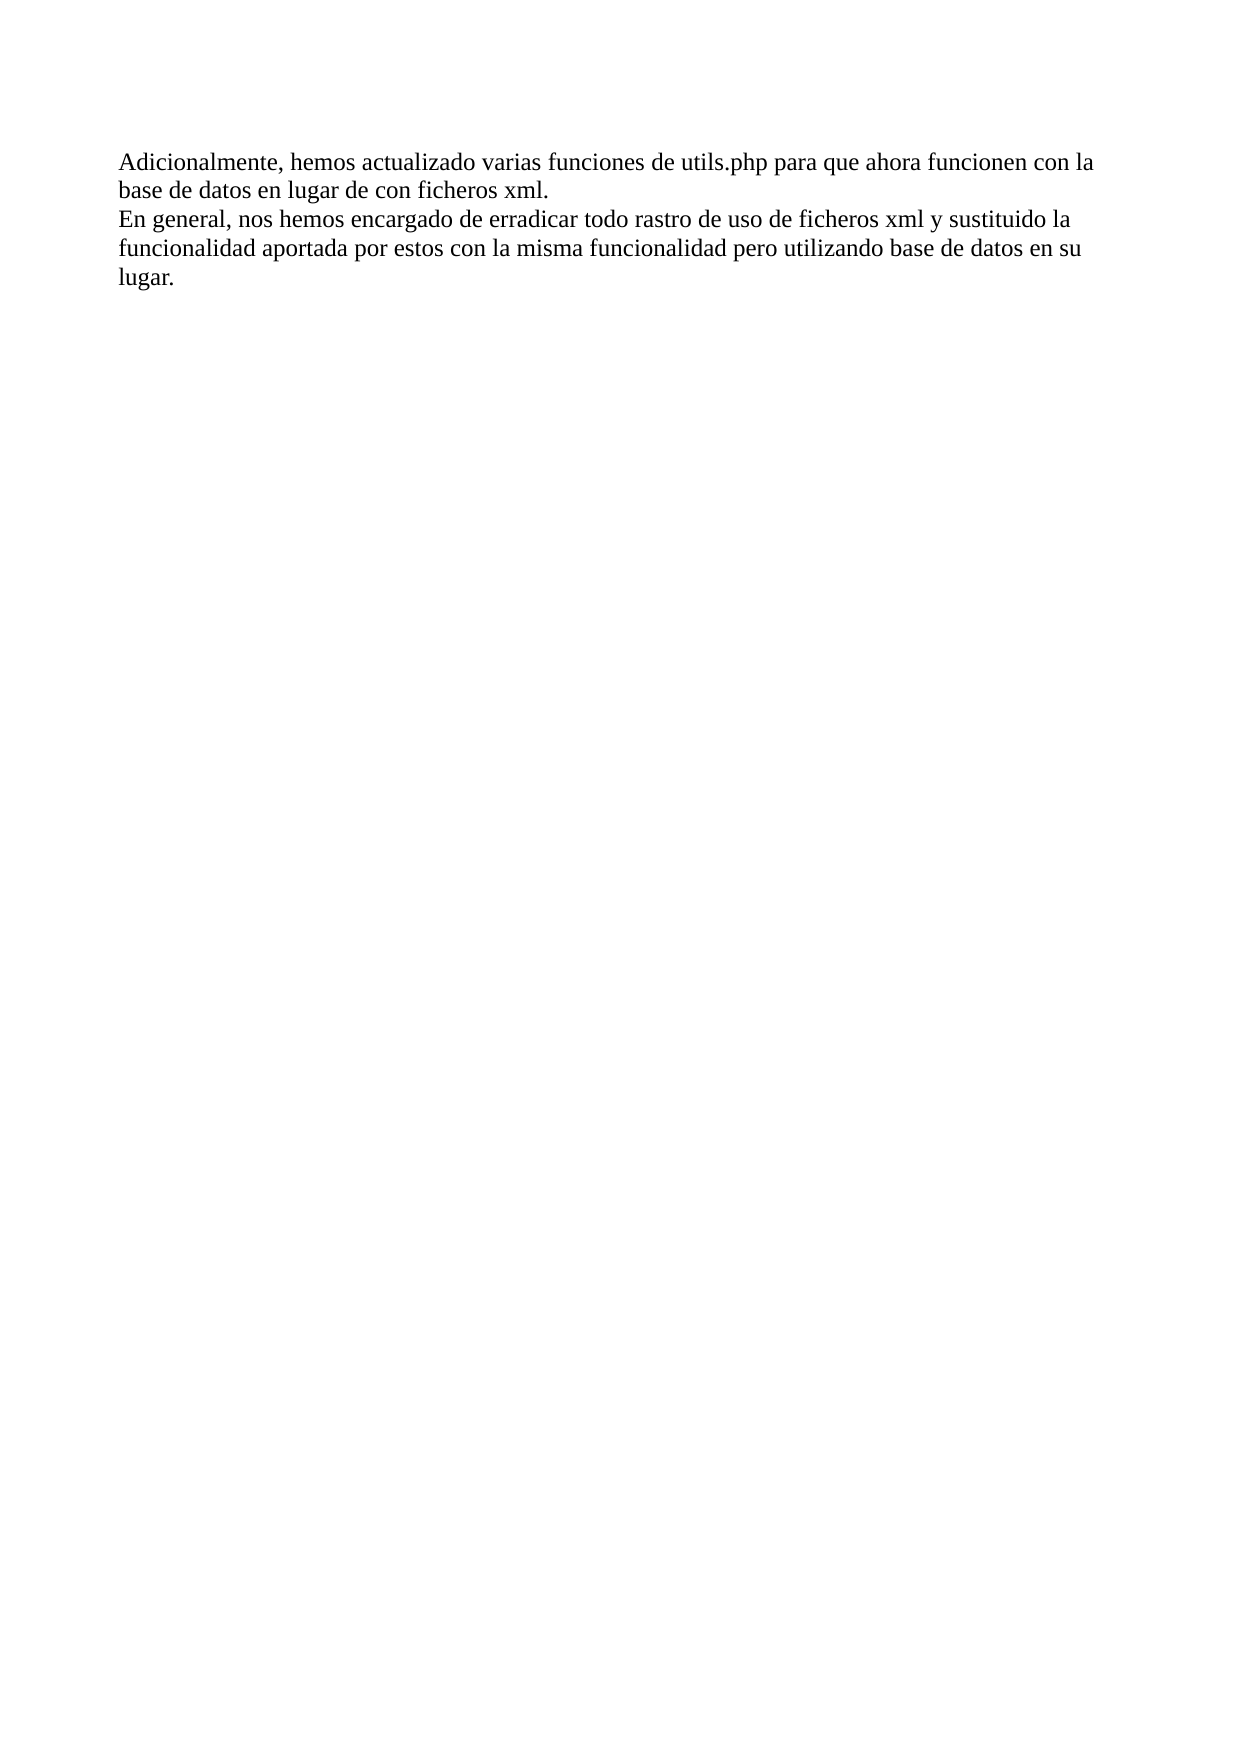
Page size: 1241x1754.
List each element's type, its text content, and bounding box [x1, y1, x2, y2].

text Adicionalmente, hemos actualizado varias funciones de utils.php para que ahora funcionen con la base de datos en lugar de con ficheros xml. [118, 147, 1122, 204]
text En general, nos hemos encargado de erradicar todo rastro de uso de ficheros xml y sustituido la funcionalidad aportada por estos con la misma funcionalidad pero utilizando base de datos en su lugar. [118, 204, 1122, 291]
